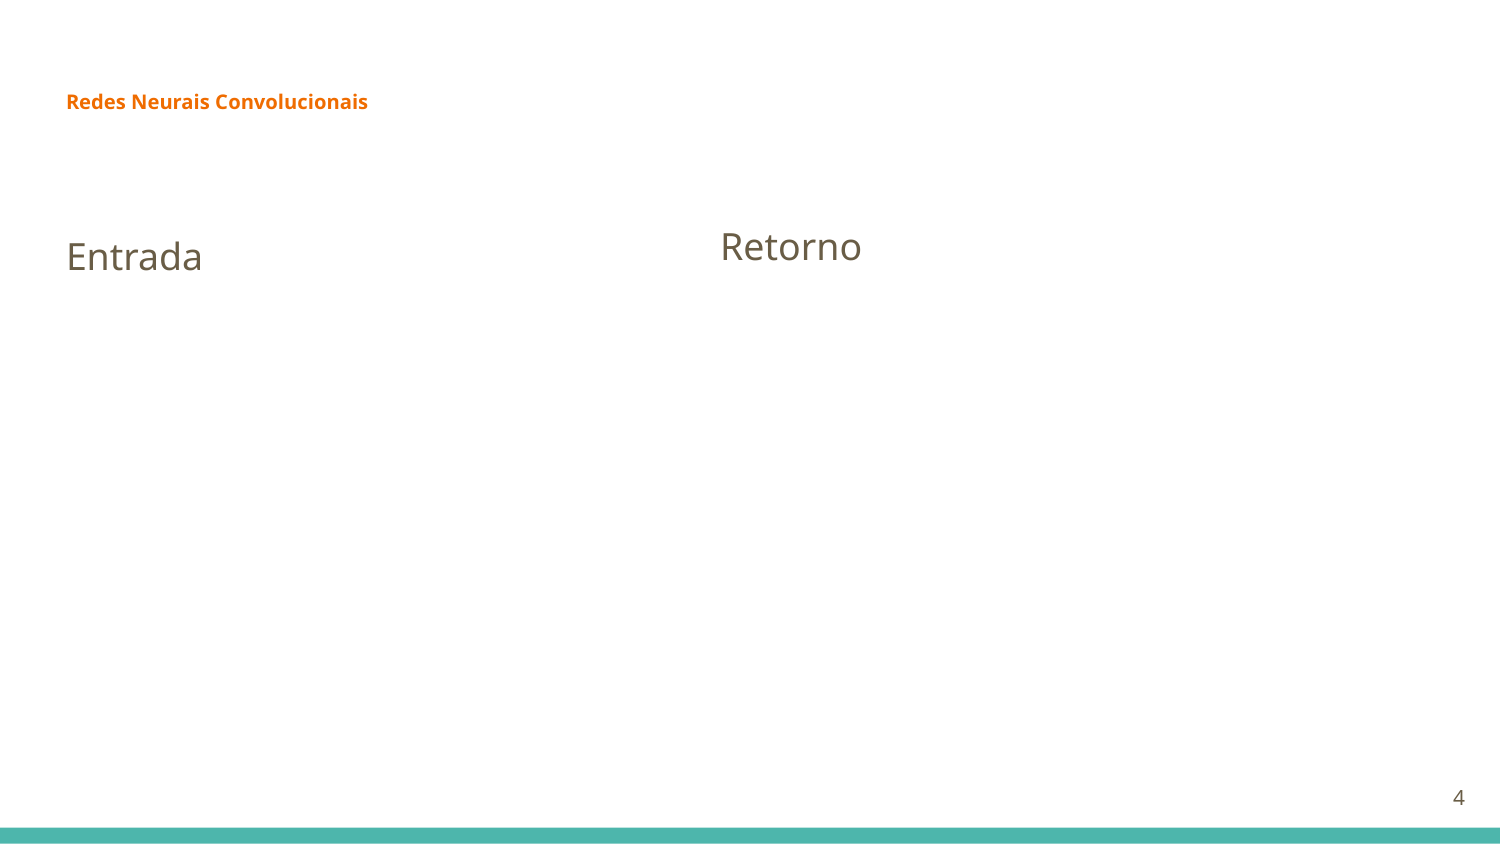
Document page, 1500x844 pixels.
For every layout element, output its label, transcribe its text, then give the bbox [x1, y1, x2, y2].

text_box Retorno [705, 207, 1500, 283]
list Entrada [51, 207, 750, 765]
slide_number [1389, 764, 1480, 830]
title Redes Neurais Convolucionais [51, 72, 1449, 189]
